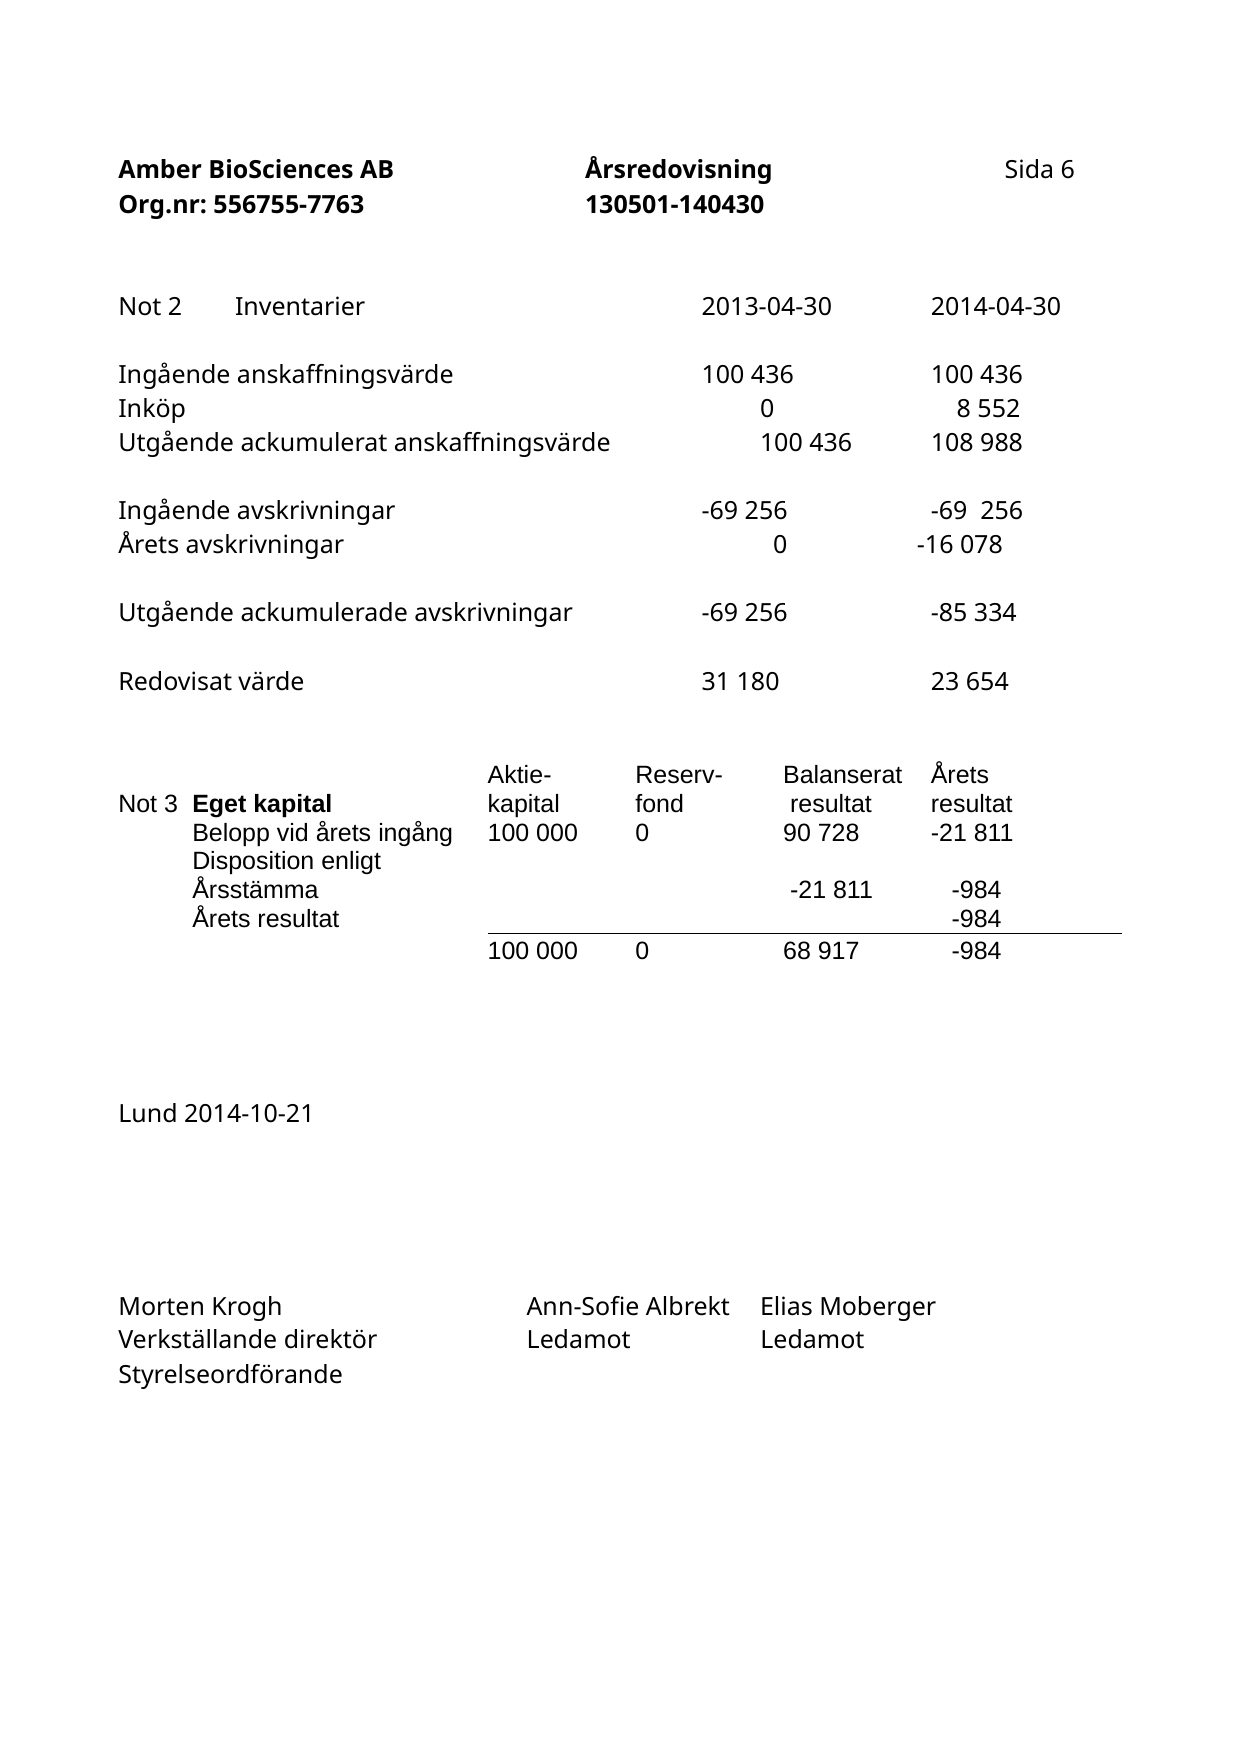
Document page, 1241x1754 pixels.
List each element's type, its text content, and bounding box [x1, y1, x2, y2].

text Redovisat värde 31 180 23 654 [118, 663, 1122, 697]
text Belopp vid årets ingång 100 000 0 90 728 -21 811 [118, 817, 1122, 846]
text Not 2 Inventarier 2013-04-30 2014-04-30 [118, 288, 1122, 322]
text Utgående ackumulerade avskrivningar -69 256 -85 334 [118, 595, 1122, 629]
text Årsstämma -21 811 -984 [118, 875, 1122, 904]
text Lund 2014-10-21 [118, 1095, 1122, 1129]
text Årets avskrivningar 0 -16 078 [118, 527, 1122, 595]
text Ingående anskaffningsvärde 100 436 100 436 [118, 357, 1122, 391]
text Inköp 0 8 552 [118, 391, 1122, 425]
text Årets resultat -984 [118, 904, 1122, 932]
text Org.nr: 556755-7763 130501-140430 [118, 186, 1122, 220]
text Utgående ackumulerat anskaffningsvärde 100 436 108 988 [118, 425, 1122, 459]
text Amber BioSciences AB Årsredovisning Sida 6 [118, 152, 1122, 186]
text Not 3 Eget kapital kapital fond resultat resultat [118, 789, 1122, 817]
text 100 000 0 68 917 -984 [487, 934, 1122, 964]
text Styrelseordförande [118, 1356, 1122, 1390]
text Morten Krogh Ann-Sofie Albrekt Elias Moberger [118, 1288, 1122, 1322]
text Disposition enligt [118, 846, 1122, 875]
text Aktie- Reserv- Balanserat Årets [340, 760, 1122, 789]
text Ingående avskrivningar -69 256 -69 256 [118, 493, 1122, 527]
text Verkställande direktör Ledamot Ledamot [118, 1322, 1122, 1356]
